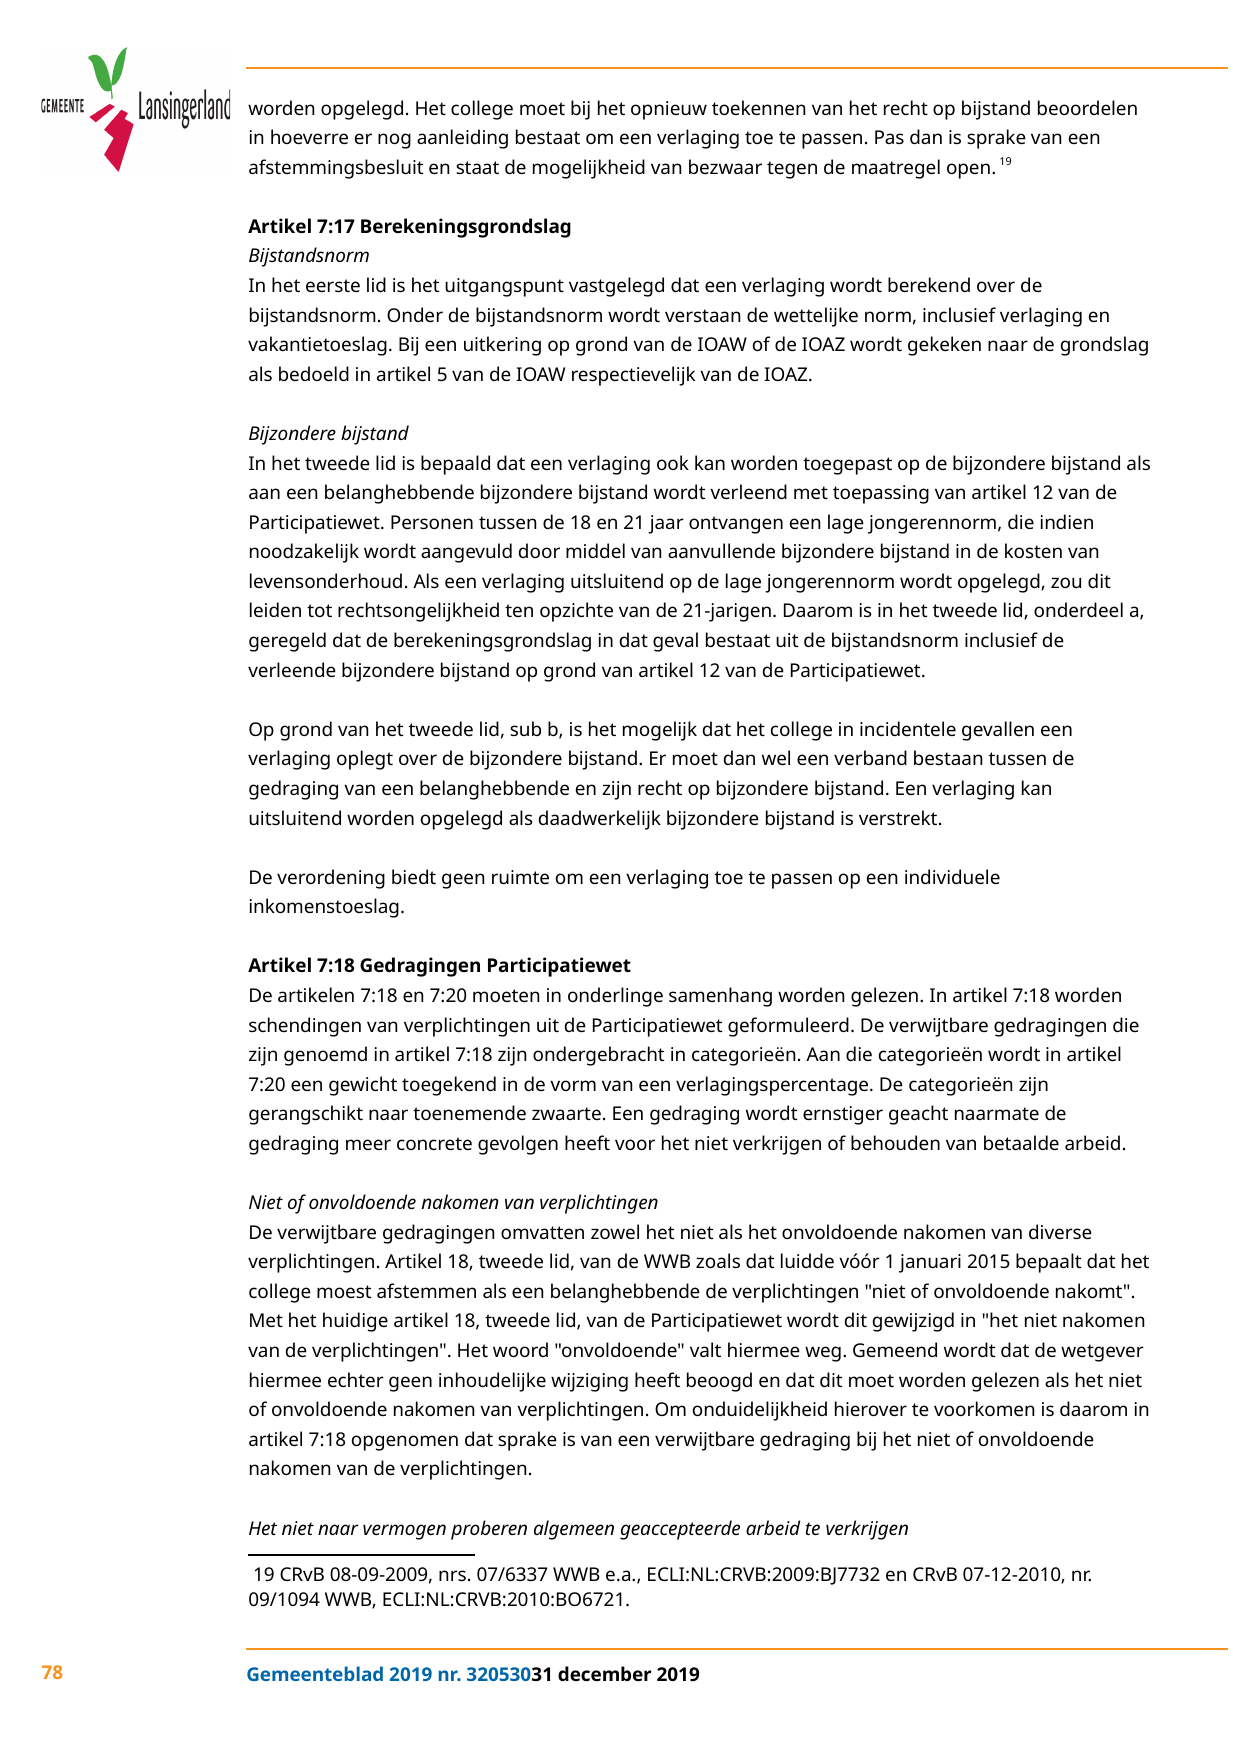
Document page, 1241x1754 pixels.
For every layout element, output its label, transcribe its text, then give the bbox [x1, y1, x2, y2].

text CRvB 08-09-2009, nrs. 07/6337 WWB e.a., ECLI:NL:CRVB:2009:BJ7732 en CRvB 07-12-2010, nr. 09/1094 WWB, ECLI:NL:CRVB:2010:BO6721. [248, 1561, 1152, 1612]
text Niet of onvoldoende nakomen van verplichtingen [248, 1189, 1152, 1215]
text Het niet naar vermogen proberen algemeen geaccepteerde arbeid te verkrijgen [248, 1515, 1152, 1541]
text Bijstandsnorm [248, 243, 1152, 268]
text De verwijtbare gedragingen omvatten zowel het niet als het onvoldoende nakomen van diverse verplichtingen. Artikel 18, tweede lid, van de WWB zoals dat luidde vóór 1 januari 2015 bepaalt dat het college moest afstemmen als een belanghebbende de verplichtingen "niet of onvoldoende nakomt". Met het huidige artikel 18, tweede lid, van de Participatiewet wordt dit gewijzigd in "het niet nakomen van de verplichtingen". Het woord "onvoldoende" valt hiermee weg. Gemeend wordt dat de wetgever hiermee echter geen inhoudelijke wijziging heeft beoogd en dat dit moet worden gelezen als het niet of onvoldoende nakomen van verplichtingen. Om onduidelijkheid hierover te voorkomen is daarom in artikel 7:18 opgenomen dat sprake is van een verwijtbare gedraging bij het niet of onvoldoende nakomen van de verplichtingen. [248, 1219, 1152, 1481]
text De verordening biedt geen ruimte om een verlaging toe te passen op een individuele inkomenstoeslag. [248, 864, 1152, 919]
text In het eerste lid is het uitgangspunt vastgelegd dat een verlaging wordt berekend over de bijstandsnorm. Onder de bijstandsnorm wordt verstaan de wettelijke norm, inclusief verlaging en vakantietoeslag. Bij een uitkering op grond van de IOAW of de IOAZ wordt gekeken naar de grondslag als bedoeld in artikel 5 van de IOAW respectievelijk van de IOAZ. [248, 272, 1152, 387]
text worden opgelegd. Het college moet bij het opnieuw toekennen van het recht op bijstand beoordelen in hoeverre er nog aanleiding bestaat om een verlaging toe te passen. Pas dan is sprake van een afstemmingsbesluit en staat de mogelijkheid van bezwaar tegen de maatregel open. [248, 95, 1152, 180]
picture [41, 47, 231, 172]
text In het tweede lid is bepaald dat een verlaging ook kan worden toegepast op de bijzondere bijstand als aan een belanghebbende bijzondere bijstand wordt verleend met toepassing van artikel 12 van de Participatiewet. Personen tussen de 18 en 21 jaar ontvangen een lage jongerennorm, die indien noodzakelijk wordt aangevuld door middel van aanvullende bijzondere bijstand in de kosten van levensonderhoud. Als een verlaging uitsluitend op de lage jongerennorm wordt opgelegd, zou dit leiden tot rechtsongelijkheid ten opzichte van de 21-jarigen. Daarom is in het tweede lid, onderdeel a, geregeld dat de berekeningsgrondslag in dat geval bestaat uit de bijstandsnorm inclusief de verleende bijzondere bijstand op grond van artikel 12 van de Participatiewet. [248, 450, 1152, 683]
text Artikel 7:18 Gedragingen Participatiewet [248, 953, 1152, 978]
text Op grond van het tweede lid, sub b, is het mogelijk dat het college in incidentele gevallen een verlaging oplegt over de bijzondere bijstand. Er moet dan wel een verband bestaan tussen de gedraging van een belanghebbende en zijn recht op bijzondere bijstand. Een verlaging kan uitsluitend worden opgelegd als daadwerkelijk bijzondere bijstand is verstrekt. [248, 716, 1152, 831]
text De artikelen 7:18 en 7:20 moeten in onderlinge samenhang worden gelezen. In artikel 7:18 worden schendingen van verplichtingen uit de Participatiewet geformuleerd. De verwijtbare gedragingen die zijn genoemd in artikel 7:18 zijn ondergebracht in categorieën. Aan die categorieën wordt in artikel 7:20 een gewicht toegekend in de vorm van een verlagingspercentage. De categorieën zijn gerangschikt naar toenemende zwaarte. Een gedraging wordt ernstiger geacht naarmate de gedraging meer concrete gevolgen heeft voor het niet verkrijgen of behouden van betaalde arbeid. [248, 982, 1152, 1156]
text Bijzondere bijstand [248, 420, 1152, 446]
text Artikel 7:17 Berekeningsgrondslag [248, 213, 1152, 239]
